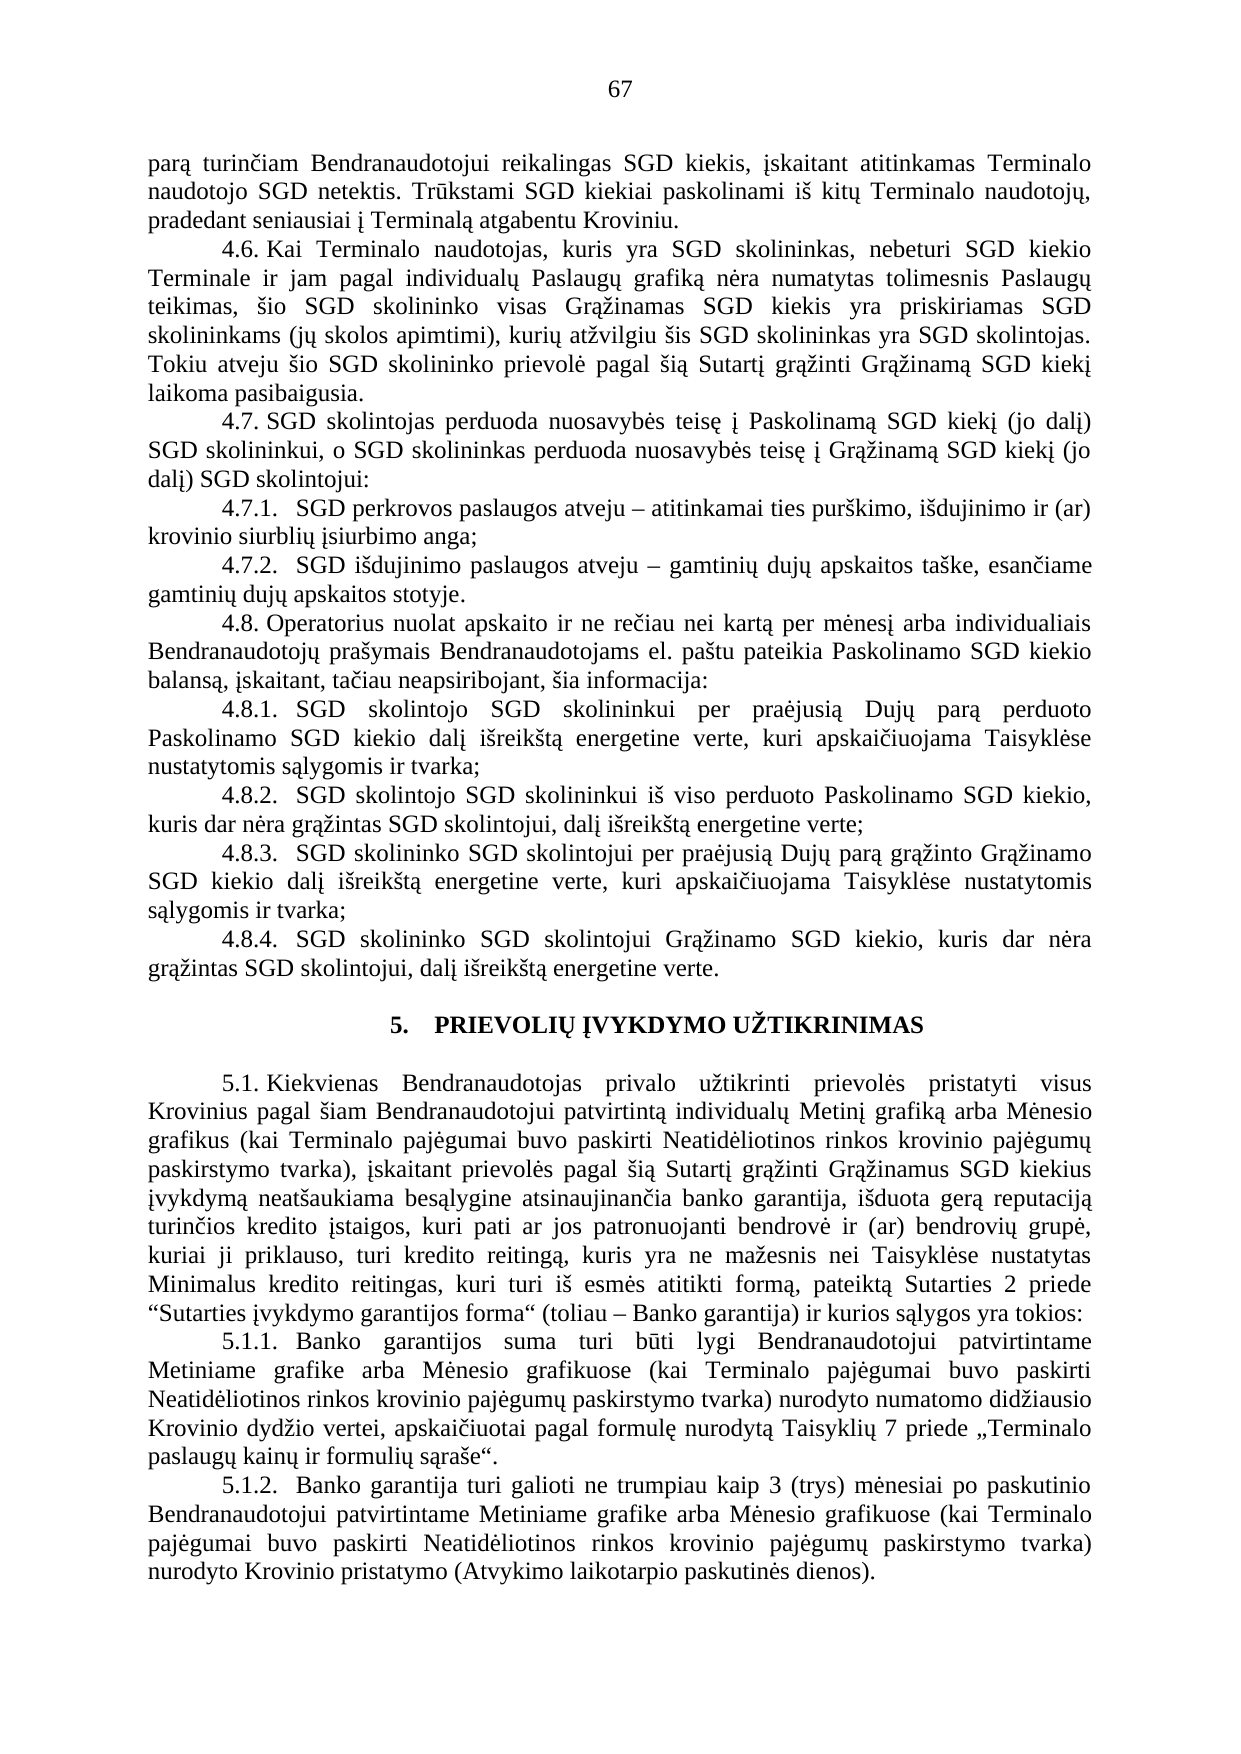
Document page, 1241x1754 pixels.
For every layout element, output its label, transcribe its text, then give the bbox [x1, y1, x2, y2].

text 5.1.2. Banko garantija turi galioti ne trumpiau kaip 3 (trys) mėnesiai po paskutinio Bendranaudotojui patvirtintame Metiniame grafike arba Mėnesio grafikuose (kai Terminalo pajėgumai buvo paskirti Neatidėliotinos rinkos krovinio pajėgumų paskirstymo tvarka) nurodyto Krovinio pristatymo (Atvykimo laikotarpio paskutinės dienos). [148, 1470, 1092, 1585]
text 4.8.3. SGD skolininko SGD skolintojui per praėjusią Dujų parą grąžinto Grąžinamo SGD kiekio dalį išreikštą energetine verte, kuri apskaičiuojama Taisyklėse nustatytomis sąlygomis ir tvarka; [148, 838, 1092, 924]
text 5.1.1. Banko garantijos suma turi būti lygi Bendranaudotojui patvirtintame Metiniame grafike arba Mėnesio grafikuose (kai Terminalo pajėgumai buvo paskirti Neatidėliotinos rinkos krovinio pajėgumų paskirstymo tvarka) nurodyto numatomo didžiausio Krovinio dydžio vertei, apskaičiuotai pagal formulę nurodytą Taisyklių 7 priede „Terminalo paslaugų kainų ir formulių sąraše“. [148, 1326, 1092, 1470]
text 4.7. SGD skolintojas perduoda nuosavybės teisę į Paskolinamą SGD kiekį (jo dalį) SGD skolininkui, o SGD skolininkas perduoda nuosavybės teisę į Grąžinamą SGD kiekį (jo dalį) SGD skolintojui: [148, 406, 1092, 493]
text 5. PRIEVOLIŲ ĮVYKDYMO UŽTIKRINIMAS [148, 1010, 1092, 1039]
text 4.6. Kai Terminalo naudotojas, kuris yra SGD skolininkas, nebeturi SGD kiekio Terminale ir jam pagal individualų Paslaugų grafiką nėra numatytas tolimesnis Paslaugų teikimas, šio SGD skolininko visas Grąžinamas SGD kiekis yra priskiriamas SGD skolininkams (jų skolos apimtimi), kurių atžvilgiu šis SGD skolininkas yra SGD skolintojas. Tokiu atveju šio SGD skolininko prievolė pagal šią Sutartį grąžinti Grąžinamą SGD kiekį laikoma pasibaigusia. [148, 234, 1092, 406]
text 4.7.2. SGD išdujinimo paslaugos atveju – gamtinių dujų apskaitos taške, esančiame gamtinių dujų apskaitos stotyje. [148, 550, 1092, 608]
text 4.7.1. SGD perkrovos paslaugos atveju – atitinkamai ties purškimo, išdujinimo ir (ar) krovinio siurblių įsiurbimo anga; [148, 493, 1092, 550]
text 4.8.4. SGD skolininko SGD skolintojui Grąžinamo SGD kiekio, kuris dar nėra grąžintas SGD skolintojui, dalį išreikštą energetine verte. [148, 924, 1092, 981]
text 4.8. Operatorius nuolat apskaito ir ne rečiau nei kartą per mėnesį arba individualiais Bendranaudotojų prašymais Bendranaudotojams el. paštu pateikia Paskolinamo SGD kiekio balansą, įskaitant, tačiau neapsiribojant, šia informacija: [148, 608, 1092, 694]
text 5.1. Kiekvienas Bendranaudotojas privalo užtikrinti prievolės pristatyti visus Krovinius pagal šiam Bendranaudotojui patvirtintą individualų Metinį grafiką arba Mėnesio grafikus (kai Terminalo pajėgumai buvo paskirti Neatidėliotinos rinkos krovinio pajėgumų paskirstymo tvarka), įskaitant prievolės pagal šią Sutartį grąžinti Grąžinamus SGD kiekius įvykdymą neatšaukiama besąlygine atsinaujinančia banko garantija, išduota gerą reputaciją turinčios kredito įstaigos, kuri pati ar jos patronuojanti bendrovė ir (ar) bendrovių grupė, kuriai ji priklauso, turi kredito reitingą, kuris yra ne mažesnis nei Taisyklėse nustatytas Minimalus kredito reitingas, kuri turi iš esmės atitikti formą, pateiktą Sutarties 2 priede “Sutarties įvykdymo garantijos forma“ (toliau – Banko garantija) ir kurios sąlygos yra tokios: [148, 1068, 1092, 1326]
text parą turinčiam Bendranaudotojui reikalingas SGD kiekis, įskaitant atitinkamas Terminalo naudotojo SGD netektis. Trūkstami SGD kiekiai paskolinami iš kitų Terminalo naudotojų, pradedant seniausiai į Terminalą atgabentu Kroviniu. [148, 148, 1092, 234]
text 4.8.1. SGD skolintojo SGD skolininkui per praėjusią Dujų parą perduoto Paskolinamo SGD kiekio dalį išreikštą energetine verte, kuri apskaičiuojama Taisyklėse nustatytomis sąlygomis ir tvarka; [148, 694, 1092, 780]
text 4.8.2. SGD skolintojo SGD skolininkui iš viso perduoto Paskolinamo SGD kiekio, kuris dar nėra grąžintas SGD skolintojui, dalį išreikštą energetine verte; [148, 780, 1092, 838]
